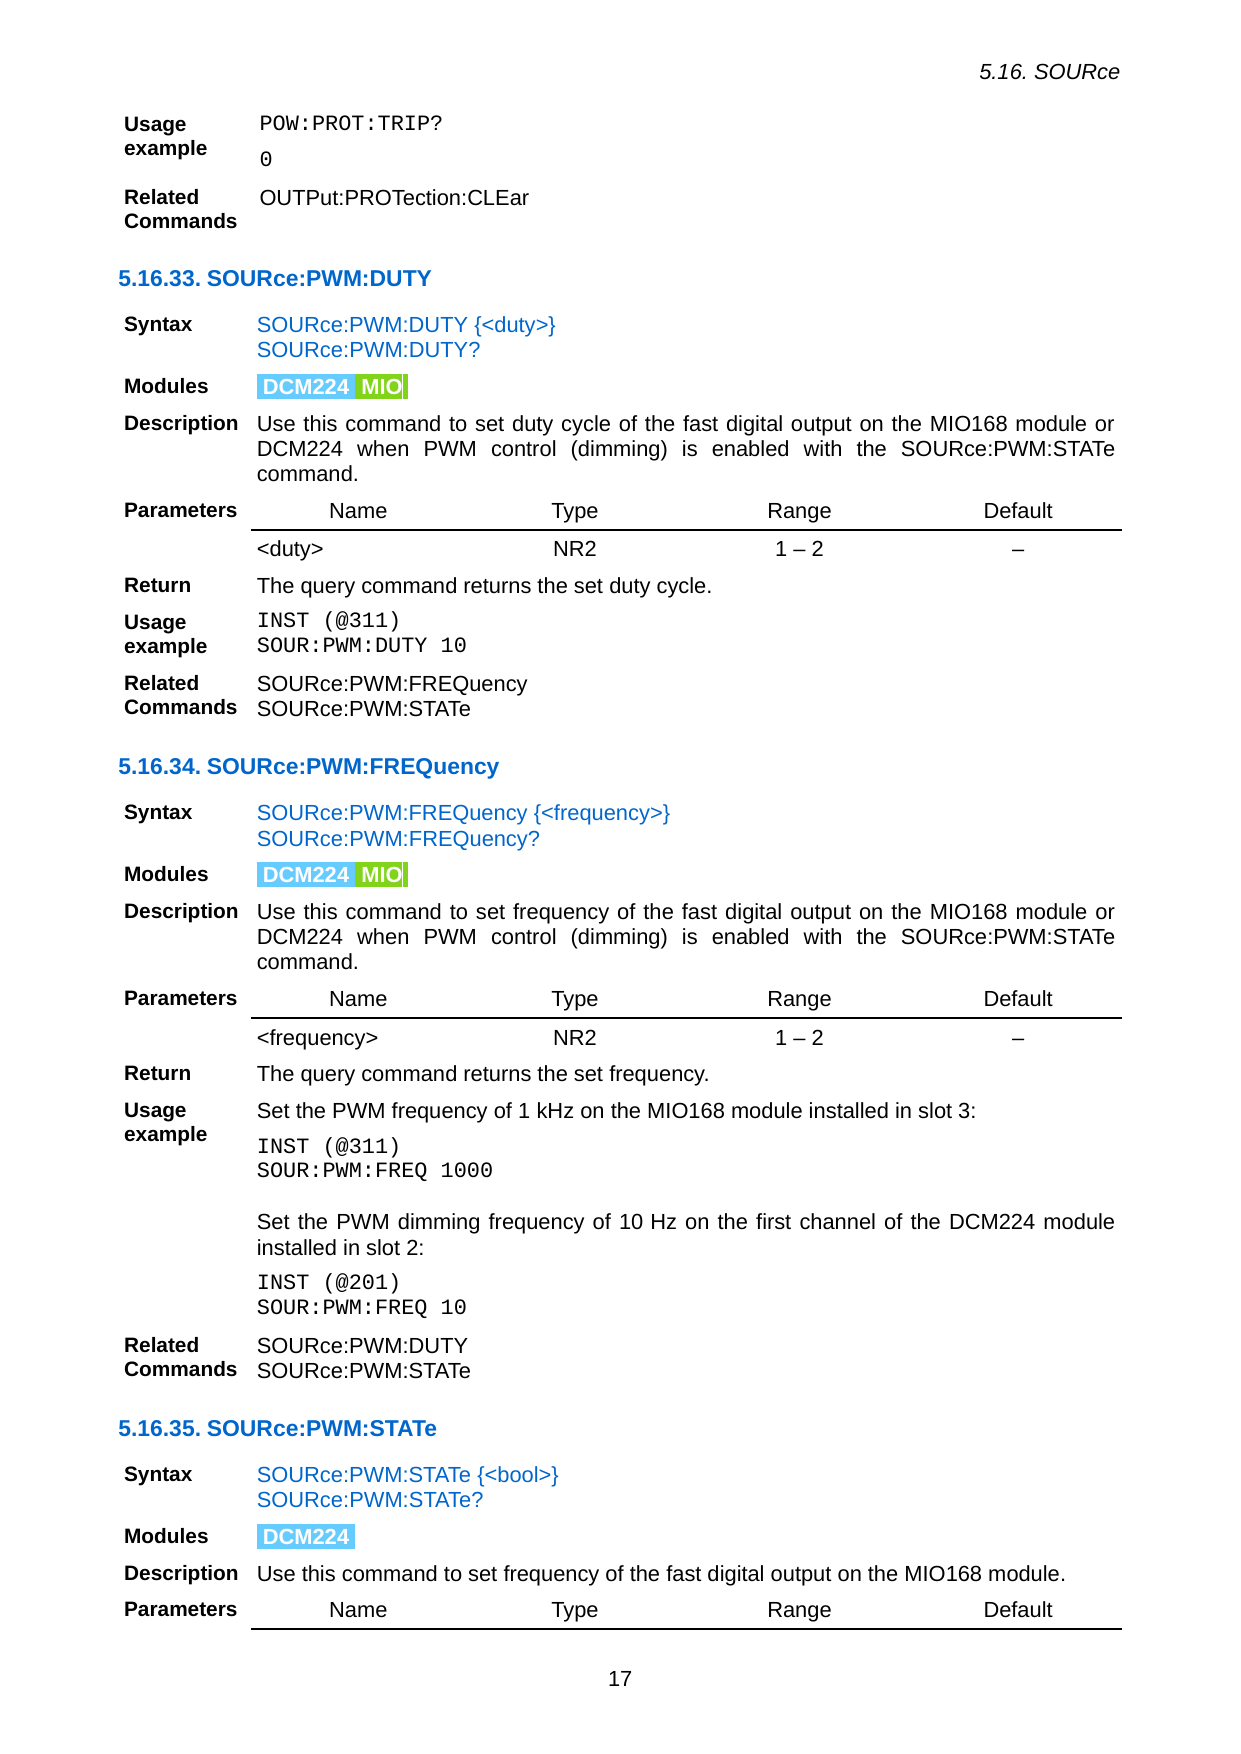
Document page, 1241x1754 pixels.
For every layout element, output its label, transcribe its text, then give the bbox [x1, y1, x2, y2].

table_cell POW:PROT:TRIP? 0 [254, 106, 1122, 179]
subtitle SOURce:PWM:DUTY [118, 265, 1122, 291]
table_cell Type [465, 1592, 684, 1628]
table_cell Related Commands [118, 179, 253, 238]
table_cell – [914, 1019, 1122, 1056]
table_cell Modules [118, 368, 251, 405]
table_cell Type [465, 492, 684, 528]
table_cell <duty> [251, 531, 465, 567]
table_cell Range [684, 492, 914, 528]
table_cell Range [684, 1592, 914, 1628]
subtitle SOURce:PWM:STATe [118, 1415, 1122, 1442]
table_cell Name [251, 980, 465, 1017]
table_cell <frequency> [251, 1019, 465, 1056]
table_cell INST (@311) SOUR:PWM:DUTY 10 [251, 604, 1122, 665]
table_cell Range [684, 980, 914, 1017]
table_cell The query command returns the set frequency. [251, 1056, 1122, 1092]
subtitle SOURce:PWM:FREQuency [118, 753, 1122, 780]
table_cell – [914, 531, 1122, 567]
table_cell Default [914, 1592, 1122, 1628]
table_cell OUTPut:PROTection:CLEar [254, 179, 1122, 238]
table_cell Parameters [118, 980, 251, 1056]
table_header SOURce:PWM:STATe {<bool>} SOURce:PWM:STATe? [251, 1456, 1122, 1518]
table_cell Modules [118, 1518, 251, 1555]
table_cell Use this command to set frequency of the fast digital output on the MIO168 module or DCM224 when PWM control (dimming) is enabled with the SOURce:PWM:STATe command. [251, 893, 1122, 980]
table_cell 1 – 2 [684, 531, 914, 567]
table_cell Related Commands [118, 665, 251, 727]
table_cell Usage example [118, 1092, 251, 1327]
table_cell Parameters [118, 492, 251, 567]
table_header SOURce:PWM:DUTY {<duty>} SOURce:PWM:DUTY? [251, 306, 1122, 368]
table_header Syntax [118, 795, 251, 856]
table_cell Return [118, 1056, 251, 1092]
table_cell NR2 [465, 1019, 684, 1056]
table_cell Name [251, 1592, 465, 1628]
table_cell Default [914, 980, 1122, 1017]
table_cell Set the PWM frequency of 1 kHz on the MIO168 module installed in slot 3: INST (@311) SOUR:PWM:FREQ 1000 Set the PWM dimming frequency of 10 Hz on the first channel of the DCM224 module installed in slot 2: INST (@201) SOUR:PWM:FREQ 10 [251, 1092, 1122, 1327]
table_cell Return [118, 567, 251, 604]
table_cell Parameters [118, 1592, 251, 1628]
table_cell SOURce:PWM:FREQuency SOURce:PWM:STATe [251, 665, 1122, 727]
table_header Syntax [118, 306, 251, 368]
table_cell 1 – 2 [684, 1019, 914, 1056]
table_cell NR2 [465, 531, 684, 567]
table_cell DCM224 [251, 1518, 1122, 1555]
table_cell SOURce:PWM:DUTY SOURce:PWM:STATe [251, 1327, 1122, 1389]
table_cell Description [118, 405, 251, 492]
table_cell Related Commands [118, 1327, 251, 1389]
table_cell Usage example [118, 604, 251, 665]
table_cell Modules [118, 856, 251, 893]
table_cell Description [118, 893, 251, 980]
table_cell DCM224 MIO [251, 368, 1122, 405]
table_header SOURce:PWM:FREQuency {<frequency>} SOURce:PWM:FREQuency? [251, 795, 1122, 856]
table_cell The query command returns the set duty cycle. [251, 567, 1122, 604]
table_cell Use this command to set duty cycle of the fast digital output on the MIO168 module or DCM224 when PWM control (dimming) is enabled with the SOURce:PWM:STATe command. [251, 405, 1122, 492]
table_cell Description [118, 1555, 251, 1592]
table_cell Default [914, 492, 1122, 528]
table_cell DCM224 MIO [251, 856, 1122, 893]
table_cell Name [251, 492, 465, 528]
table_cell Usage example [118, 106, 253, 179]
table_cell Type [465, 980, 684, 1017]
table_header Syntax [118, 1456, 251, 1518]
table_cell Use this command to set frequency of the fast digital output on the MIO168 module. [251, 1555, 1122, 1592]
